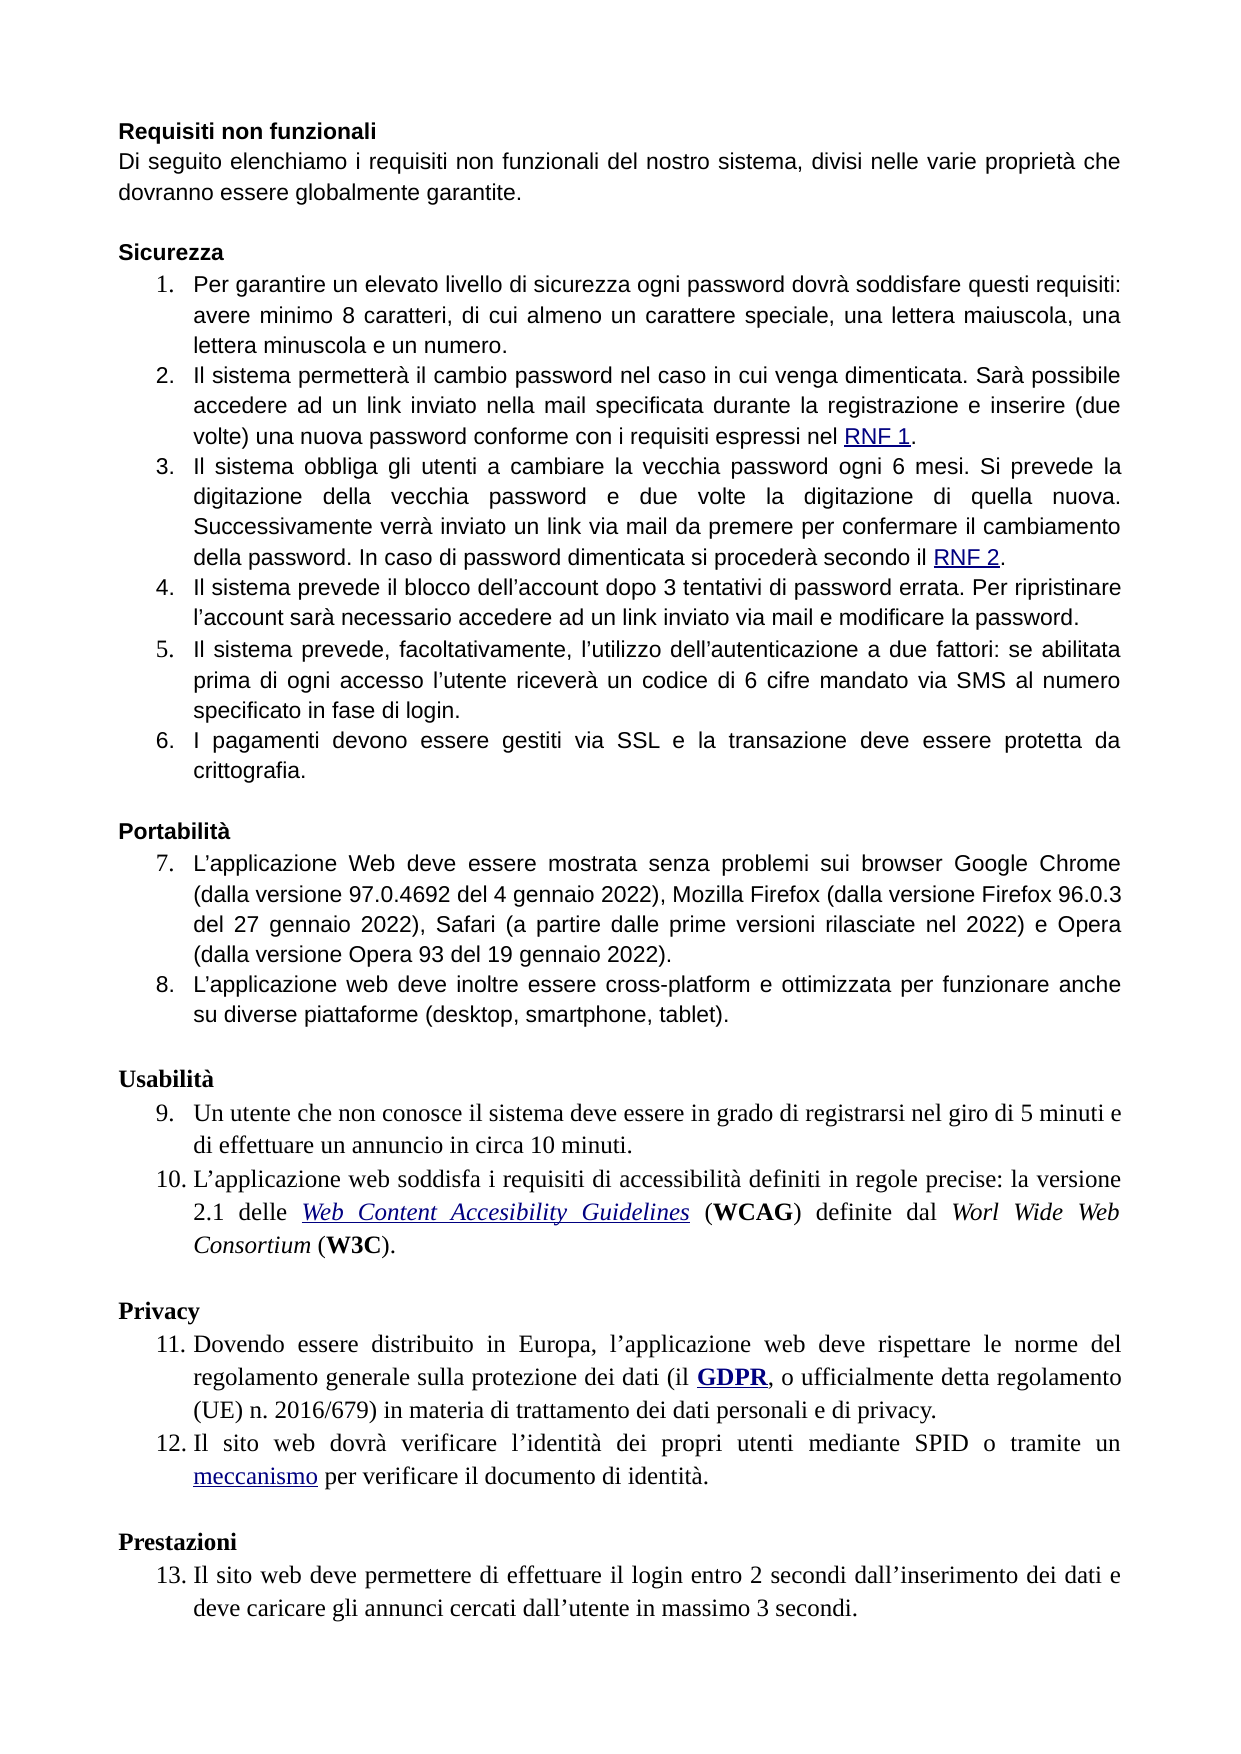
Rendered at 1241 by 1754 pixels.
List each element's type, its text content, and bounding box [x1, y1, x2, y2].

list Il sito web deve permettere di effettuare il login entro 2 secondi dall’inserimento dei dati e deve caricare gli annunci cercati dall’utente in massimo 3 secondi. [156, 1560, 1122, 1622]
list Il sistema permetterà il cambio password nel caso in cui venga dimenticata. Sarà possibile accedere ad un link inviato nella mail specificata durante la registrazione e inserire (due volte) una nuova password conforme con i requisiti espressi nel RNF 1. [156, 362, 1122, 449]
text Sicurezza [118, 239, 1122, 265]
list Dovendo essere distribuito in Europa, l’applicazione web deve rispettare le norme del regolamento generale sulla protezione dei dati (il GDPR, o ufficialmente detta regolamento (UE) n. 2016/679) in materia di trattamento dei dati personali e di privacy. [156, 1329, 1122, 1423]
list Il sistema obbliga gli utenti a cambiare la vecchia password ogni 6 mesi. Si prevede la digitazione della vecchia password e due volte la digitazione di quella nuova. Successivamente verrà inviato un link via mail da premere per confermare il cambiamento della password. In caso di password dimenticata si procederà secondo il RNF 2. [156, 453, 1122, 570]
text Usabilità [118, 1064, 1122, 1093]
list Per garantire un elevato livello di sicurezza ogni password dovrà soddisfare questi requisiti: avere minimo 8 caratteri, di cui almeno un carattere speciale, una lettera maiuscola, una lettera minuscola e un numero. [156, 269, 1122, 358]
text Portabilità [118, 818, 1122, 844]
list I pagamenti devono essere gestiti via SSL e la transazione deve essere protetta da crittografia. [156, 727, 1122, 784]
list Un utente che non conosce il sistema deve essere in grado di registrarsi nel giro di 5 minuti e di effettuare un annuncio in circa 10 minuti. [156, 1098, 1122, 1159]
text Requisiti non funzionali [118, 118, 1122, 144]
list L’applicazione Web deve essere mostrata senza problemi sui browser Google Chrome (dalla versione 97.0.4692 del 4 gennaio 2022), Mozilla Firefox (dalla versione Firefox 96.0.3 del 27 gennaio 2022), Safari (a partire dalle prime versioni rilasciate nel 2022) e Opera (dalla versione Opera 93 del 19 gennaio 2022). [156, 848, 1122, 967]
text Prestazioni [118, 1527, 1122, 1556]
text Di seguito elenchiamo i requisiti non funzionali del nostro sistema, divisi nelle varie proprietà che dovranno essere globalmente garantite. [118, 148, 1122, 205]
list Il sistema prevede, facoltativamente, l’utilizzo dell’autenticazione a due fattori: se abilitata prima di ogni accesso l’utente riceverà un codice di 6 cifre mandato via SMS al numero specificato in fase di login. [156, 634, 1122, 723]
list L’applicazione web soddisfa i requisiti di accessibilità definiti in regole precise: la versione 2.1 delle Web Content Accesibility Guidelines (WCAG) definite dal Worl Wide Web Consortium (W3C). [156, 1164, 1122, 1258]
list L’applicazione web deve inoltre essere cross-platform e ottimizzata per funzionare anche su diverse piattaforme (desktop, smartphone, tablet). [156, 971, 1122, 1028]
list Il sito web dovrà verificare l’identità dei propri utenti mediante SPID o tramite un meccanismo per verificare il documento di identità. [156, 1428, 1122, 1489]
text Privacy [118, 1296, 1122, 1324]
list Il sistema prevede il blocco dell’account dopo 3 tentativi di password errata. Per ripristinare l’account sarà necessario accedere ad un link inviato via mail e modificare la password. [156, 574, 1122, 630]
